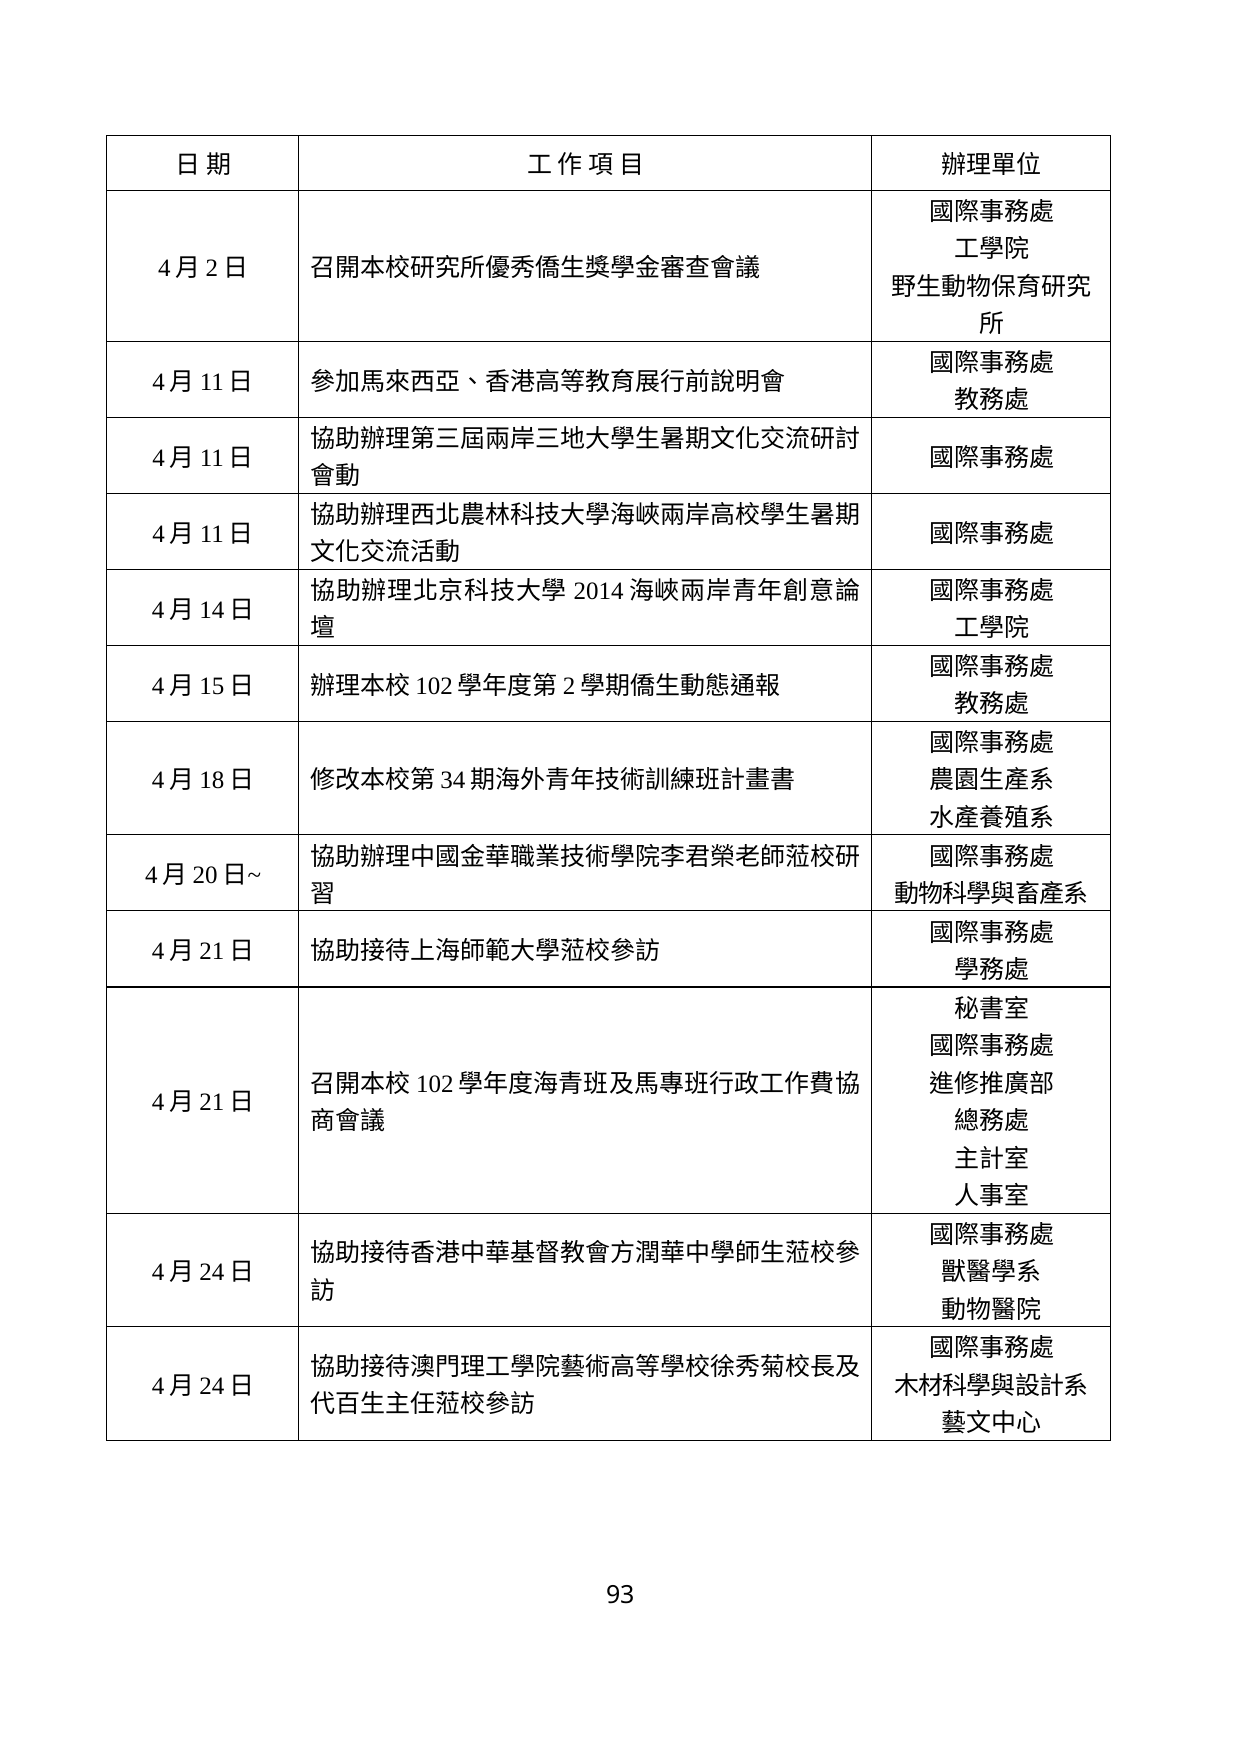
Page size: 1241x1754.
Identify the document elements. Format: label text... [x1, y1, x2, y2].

table_cell 協助接待澳門理工學院藝術高等學校徐秀菊校長及代百生主任蒞校參訪 [299, 1327, 871, 1439]
table_cell 國際事務處 [872, 494, 1110, 569]
table_header 日 期 [107, 136, 298, 189]
table_cell 4月11日 [107, 342, 298, 417]
table_cell 國際事務處 獸醫學系 動物醫院 [872, 1214, 1110, 1326]
table_cell 秘書室 國際事務處 進修推廣部 總務處 主計室 人事室 [872, 988, 1110, 1212]
table_cell 4月11日 [107, 418, 298, 493]
table_cell 國際事務處 木材科學與設計系 藝文中心 [872, 1327, 1110, 1439]
table_cell 4月18日 [107, 722, 298, 834]
table_cell 辦理本校102學年度第2學期僑生動態通報 [299, 646, 871, 721]
table_cell 4月2日 [107, 191, 298, 341]
table_cell 協助接待上海師範大學蒞校參訪 [299, 911, 871, 986]
table_cell 協助接待香港中華基督教會方潤華中學師生蒞校參訪 [299, 1214, 871, 1326]
table_cell 召開本校研究所優秀僑生獎學金審查會議 [299, 191, 871, 341]
table_cell 4月24日 [107, 1327, 298, 1439]
table_cell 國際事務處 工學院 [872, 570, 1110, 645]
table_cell 協助辦理中國金華職業技術學院李君榮老師蒞校研習 [299, 835, 871, 910]
table_cell 國際事務處 農園生產系 水產養殖系 [872, 722, 1110, 834]
table_cell 修改本校第34期海外青年技術訓練班計畫書 [299, 722, 871, 834]
table_cell 國際事務處 學務處 [872, 911, 1110, 986]
table_header 工 作 項 目 [299, 136, 871, 189]
table_cell 國際事務處 教務處 [872, 342, 1110, 417]
table_cell 4月21日 [107, 988, 298, 1212]
table_cell 國際事務處 [872, 418, 1110, 493]
table_cell 4月15日 [107, 646, 298, 721]
table_header 辦理單位 [872, 136, 1110, 189]
table_cell 國際事務處 教務處 [872, 646, 1110, 721]
table_cell 召開本校102學年度海青班及馬專班行政工作費協商會議 [299, 988, 871, 1212]
table_cell 4月20日~ [107, 835, 298, 910]
table_cell 4月24日 [107, 1214, 298, 1326]
table_cell 國際事務處 動物科學與畜產系 [872, 835, 1110, 910]
table_cell 協助辦理北京科技大學2014海峽兩岸青年創意論壇 [299, 570, 871, 645]
table_cell 協助辦理西北農林科技大學海峽兩岸高校學生暑期文化交流活動 [299, 494, 871, 569]
table_cell 4月21日 [107, 911, 298, 986]
table_cell 4月11日 [107, 494, 298, 569]
table_cell 協助辦理第三屆兩岸三地大學生暑期文化交流研討會動 [299, 418, 871, 493]
table_cell 參加馬來西亞、香港高等教育展行前說明會 [299, 342, 871, 417]
table_cell 國際事務處 工學院 野生動物保育研究所 [872, 191, 1110, 341]
table_cell 4月14日 [107, 570, 298, 645]
